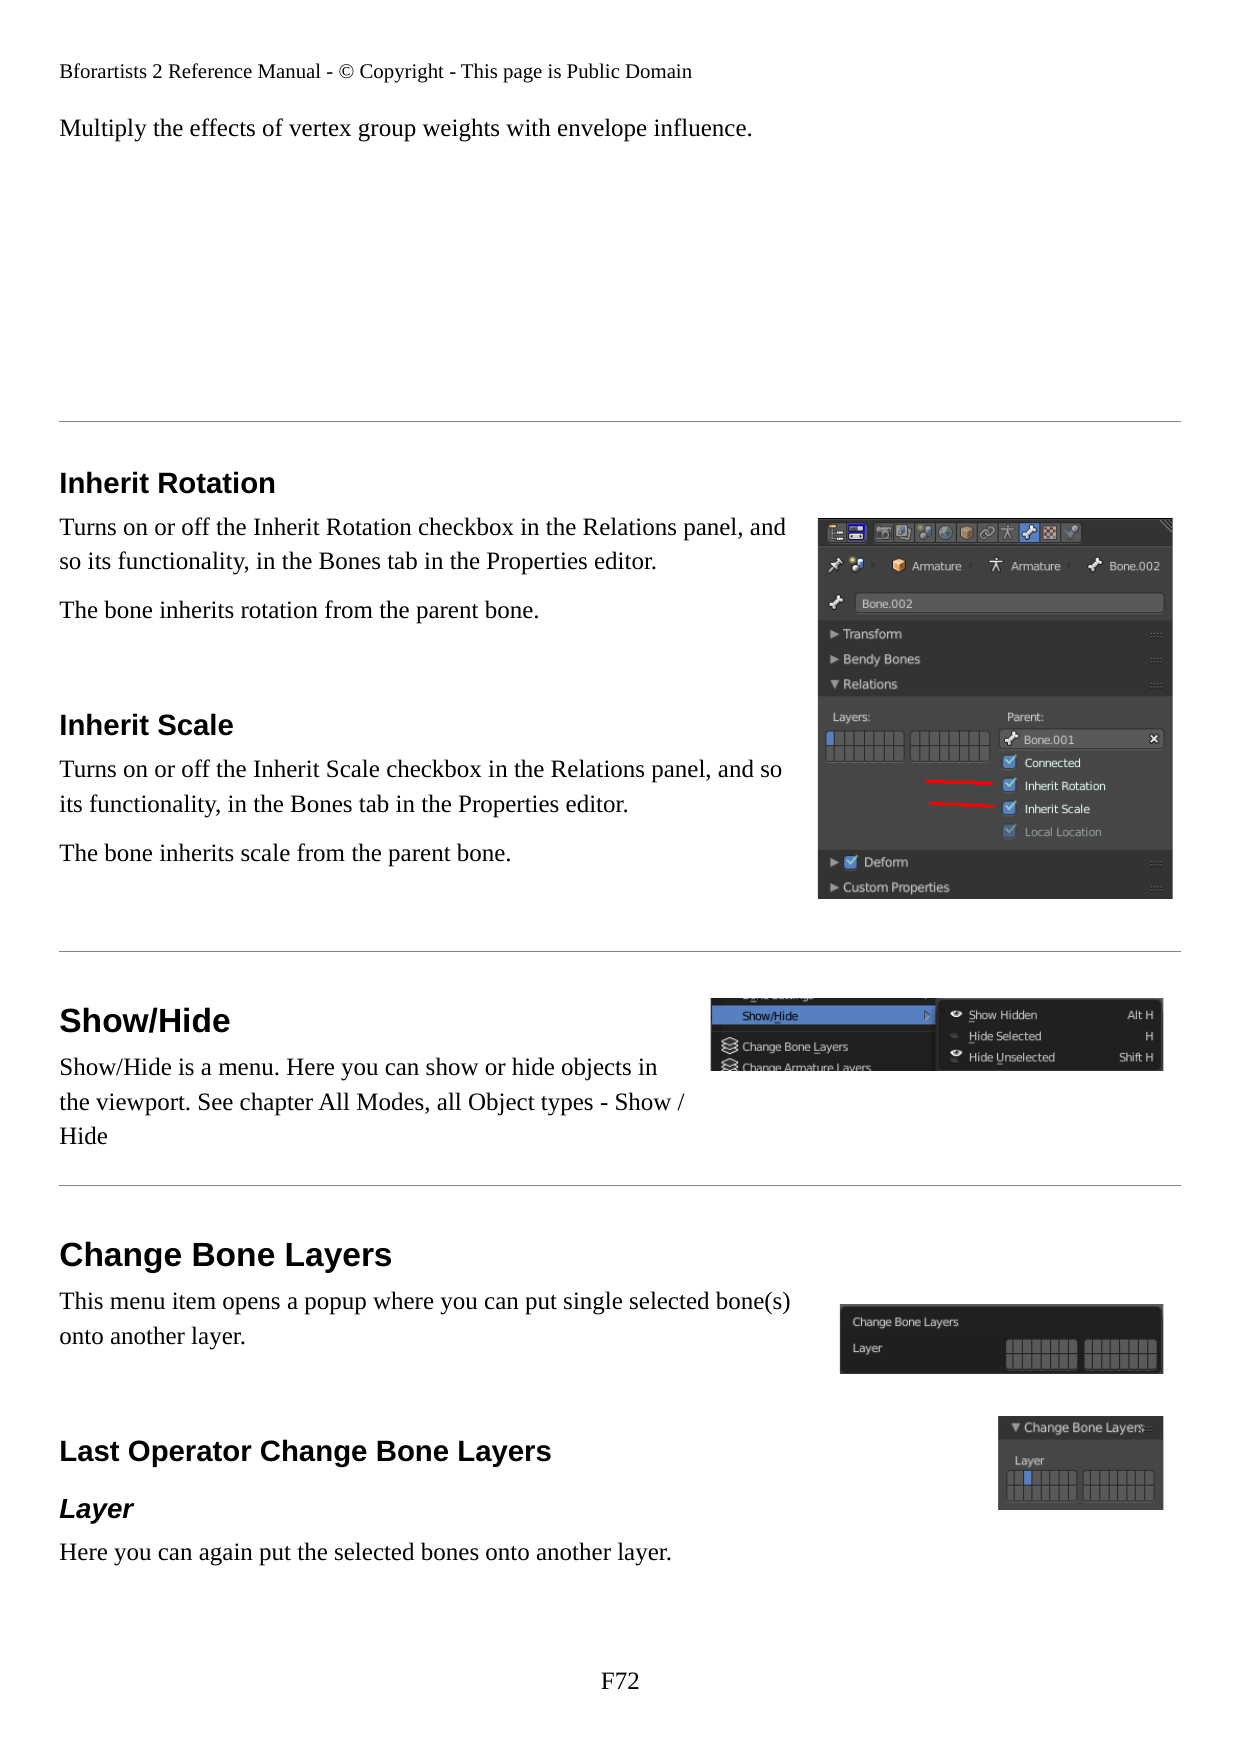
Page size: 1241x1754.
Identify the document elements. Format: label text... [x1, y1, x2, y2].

subtitle Layer [59, 1492, 1181, 1524]
subtitle Change Bone Layers [59, 1235, 1181, 1274]
subtitle Inherit Rotation [59, 466, 1181, 499]
picture [839, 1304, 1164, 1374]
subtitle Show/Hide [59, 1001, 710, 1040]
picture [817, 518, 1173, 899]
picture [710, 998, 1164, 1071]
subtitle [1173, 708, 1181, 742]
subtitle Last Operator Change Bone Layers [59, 1434, 998, 1467]
subtitle Inherit Scale [59, 708, 817, 742]
text Show/Hide is a menu. Here you can show or hide objects in the viewport. See chapter All Modes, all Object types - Show / Hide [59, 1052, 1181, 1150]
text Turns on or off the Inherit Scale checkbox in the Relations panel, and so its functionality, in the Bones tab in the Properties editor. [59, 754, 817, 818]
picture [998, 1416, 1164, 1510]
text Multiply the effects of vertex group weights with envelope influence. [59, 113, 1181, 141]
text This menu item opens a popup where you can put single selected bone(s) onto another layer. [59, 1286, 1181, 1304]
text Turns on or off the Inherit Rotation checkbox in the Relations panel, and so its functionality, in the Bones tab in the Properties editor. [59, 512, 1181, 575]
subtitle [1164, 1001, 1181, 1040]
text The bone inherits rotation from the parent bone. [59, 596, 817, 624]
text The bone inherits scale from the parent bone. [59, 838, 817, 867]
text Here you can again put the selected bones onto another layer. [59, 1537, 1181, 1566]
